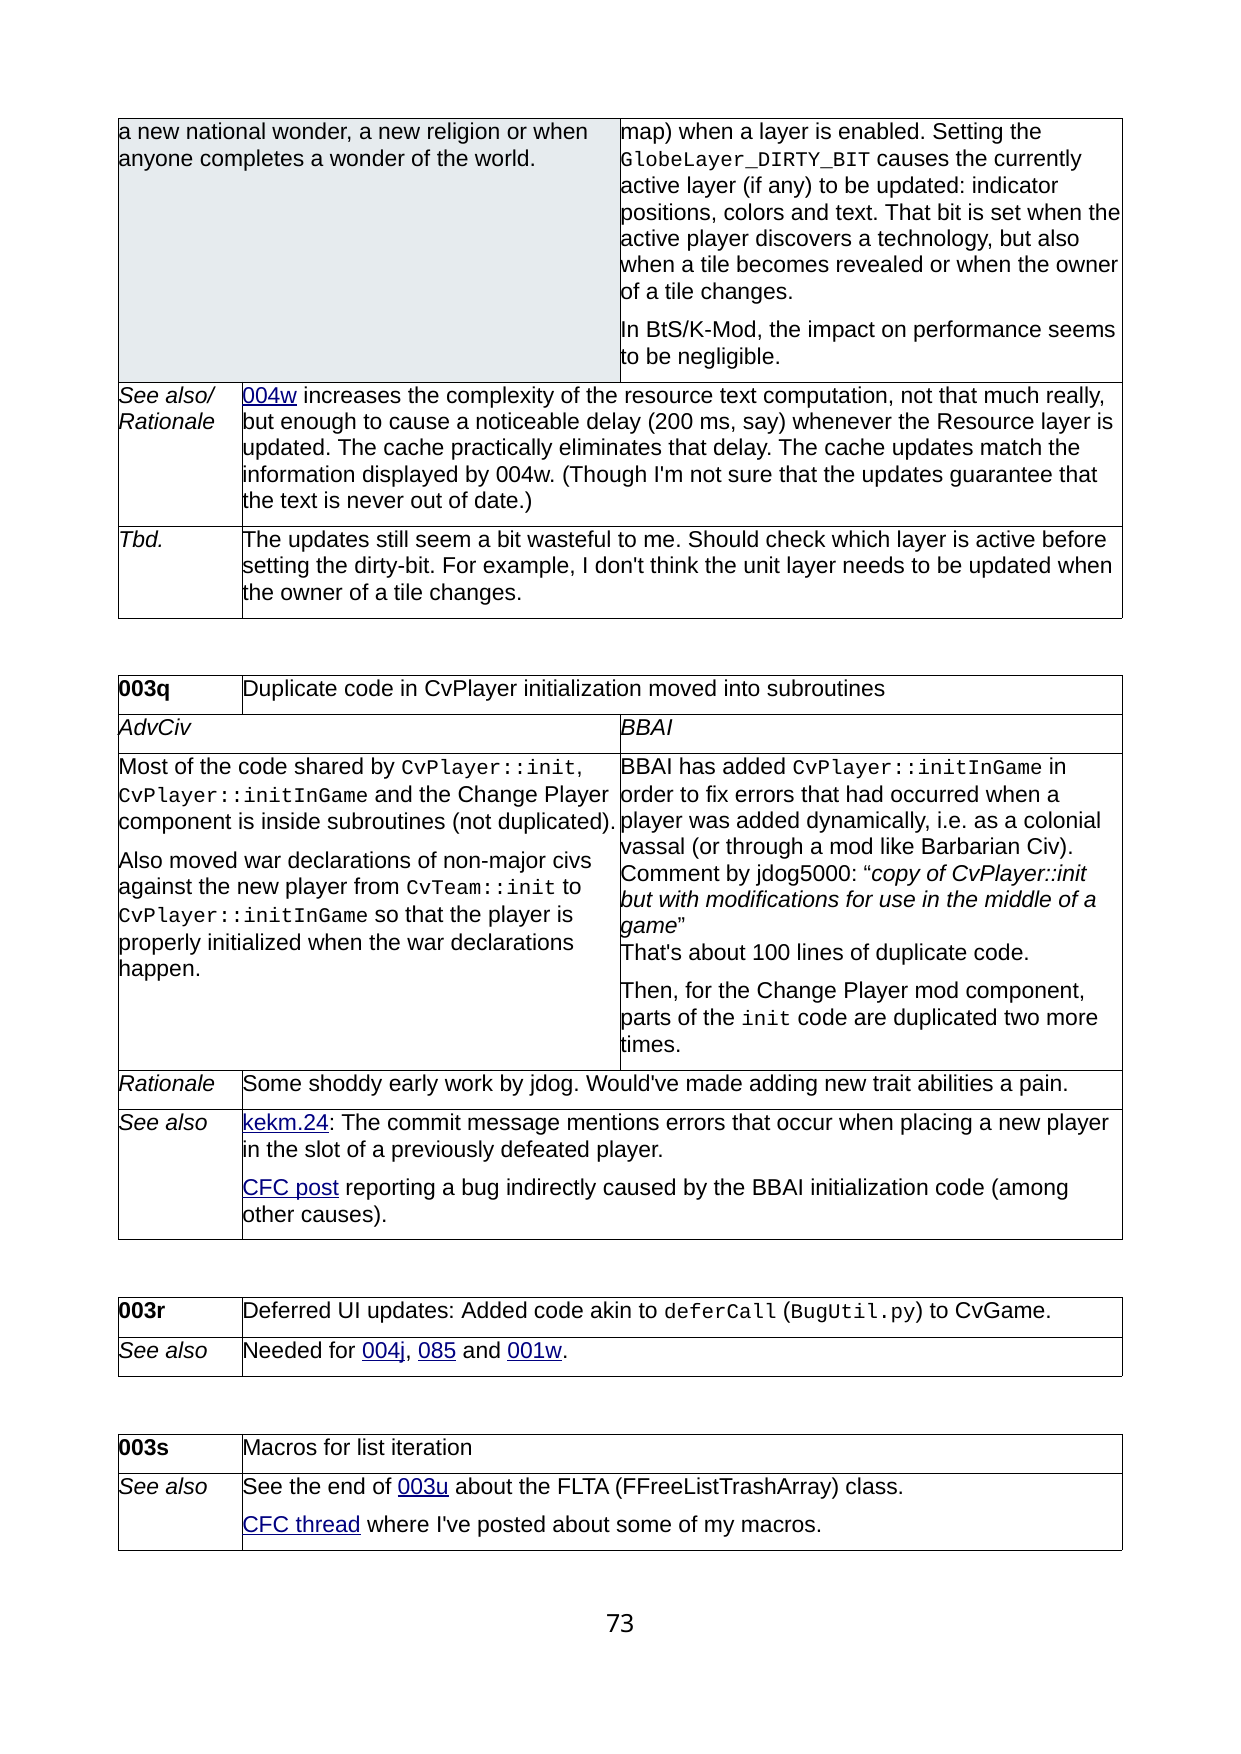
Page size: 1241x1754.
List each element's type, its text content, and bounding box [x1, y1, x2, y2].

table_cell See also/ Rationale [119, 383, 242, 526]
table_header 003s [119, 1435, 242, 1472]
table_cell Some shoddy early work by jdog. Would've made adding new trait abilities a pain. [243, 1071, 1122, 1109]
table_cell See the end of 003u about the FLTA (FFreeListTrashArray) class. CFC thread where I've posted about some of my macros. [243, 1474, 1122, 1550]
table_cell See also [119, 1110, 242, 1239]
table_cell Rationale [119, 1071, 242, 1109]
table_cell Most of the code shared by CvPlayer::init, CvPlayer::initInGame and the Change Player component is inside subroutines (not duplicated). Also moved war declarations of non-major civs against the new player from CvTeam::init to CvPlayer::initInGame so that the player is properly initialized when the war declarations happen. [119, 754, 620, 1070]
table_cell Tbd. [119, 527, 242, 617]
table_cell 004w increases the complexity of the resource text computation, not that much really, but enough to cause a noticeable delay (200 ms, say) whenever the Resource layer is updated. The cache practically eliminates that delay. The cache updates match the information displayed by 004w. (Though I'm not sure that the updates guarantee that the text is never out of date.) [243, 383, 1122, 526]
table_cell See also [119, 1474, 242, 1550]
table_cell Needed for 004j, 085 and 001w. [243, 1338, 1122, 1376]
table_header 003q [119, 676, 242, 714]
table_cell AdvCiv [119, 715, 620, 753]
table_cell BBAI has added CvPlayer::initInGame in order to fix errors that had occurred when a player was added dynamically, i.e. as a colonial vassal (or through a mod like Barbarian Civ). Comment by jdog5000: “copy of CvPlayer::init but with modifications for use in the middle of a game” That's about 100 lines of duplicate code. Then, for the Change Player mod component, parts of the init code are duplicated two more times. [621, 754, 1122, 1070]
table_cell BBAI [621, 715, 1122, 753]
table_cell a new national wonder, a new religion or when anyone completes a wonder of the world. [119, 119, 620, 382]
table_cell kekm.24: The commit message mentions errors that occur when placing a new player in the slot of a previously defeated player. CFC post reporting a bug indirectly caused by the BBAI initialization code (among other causes). [243, 1110, 1122, 1239]
table_cell See also [119, 1338, 242, 1376]
table_header Macros for list iteration [243, 1435, 1122, 1472]
table_cell The updates still seem a bit wasteful to me. Should check which layer is active before setting the dirty-bit. For example, I don't think the unit layer needs to be updated when the owner of a tile changes. [243, 527, 1122, 617]
table_header Duplicate code in CvPlayer initialization moved into subroutines [243, 676, 1122, 714]
table_header Deferred UI updates: Added code akin to deferCall (BugUtil.py) to CvGame. [243, 1298, 1122, 1337]
table_header 003r [119, 1298, 242, 1337]
table_cell map) when a layer is enabled. Setting the GlobeLayer_DIRTY_BIT causes the currently active layer (if any) to be updated: indicator positions, colors and text. That bit is set when the active player discovers a technology, but also when a tile becomes revealed or when the owner of a tile changes. In BtS/K-Mod, the impact on performance seems to be negligible. [621, 119, 1122, 382]
